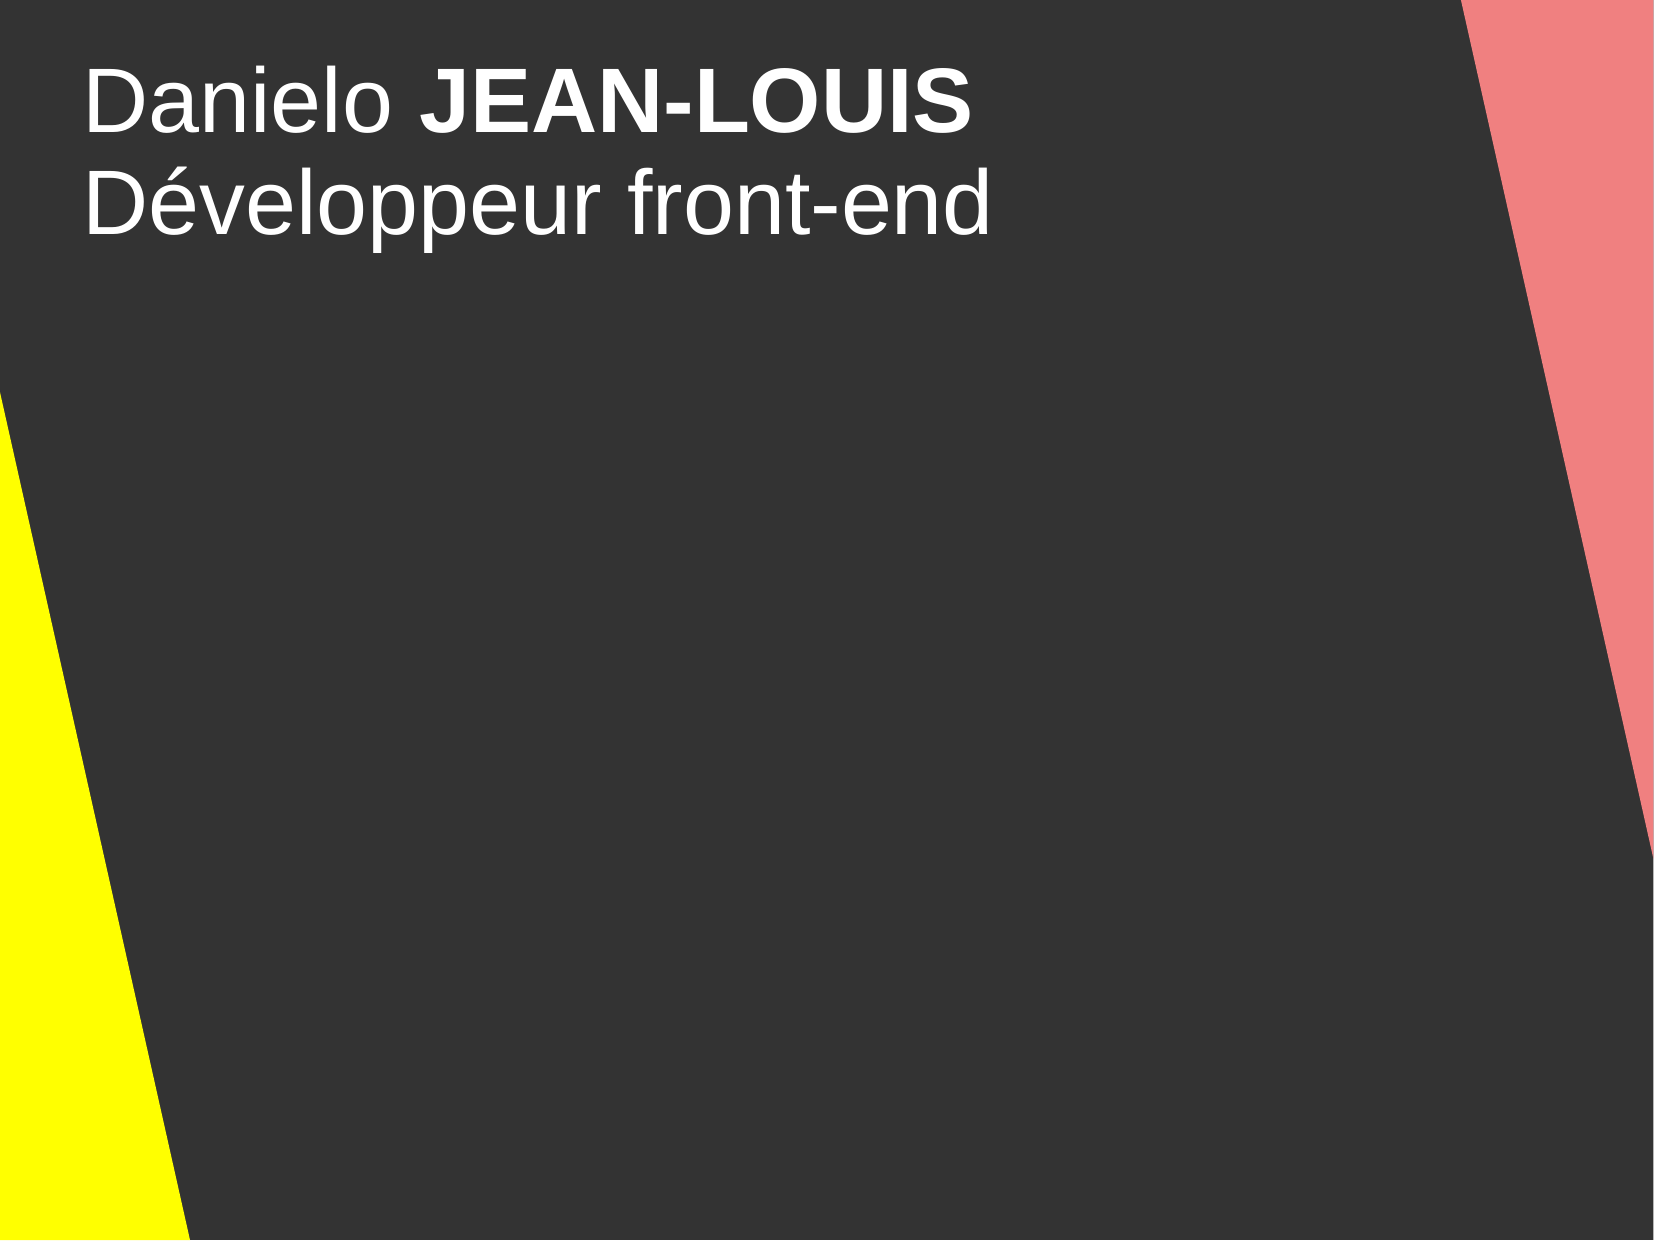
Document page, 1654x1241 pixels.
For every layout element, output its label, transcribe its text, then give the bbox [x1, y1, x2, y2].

text_box [1460, 0, 1654, 862]
text_box [0, 392, 191, 1241]
subtitle Danielo JEAN-LOUIS Développeur front-end [82, 49, 1571, 1010]
